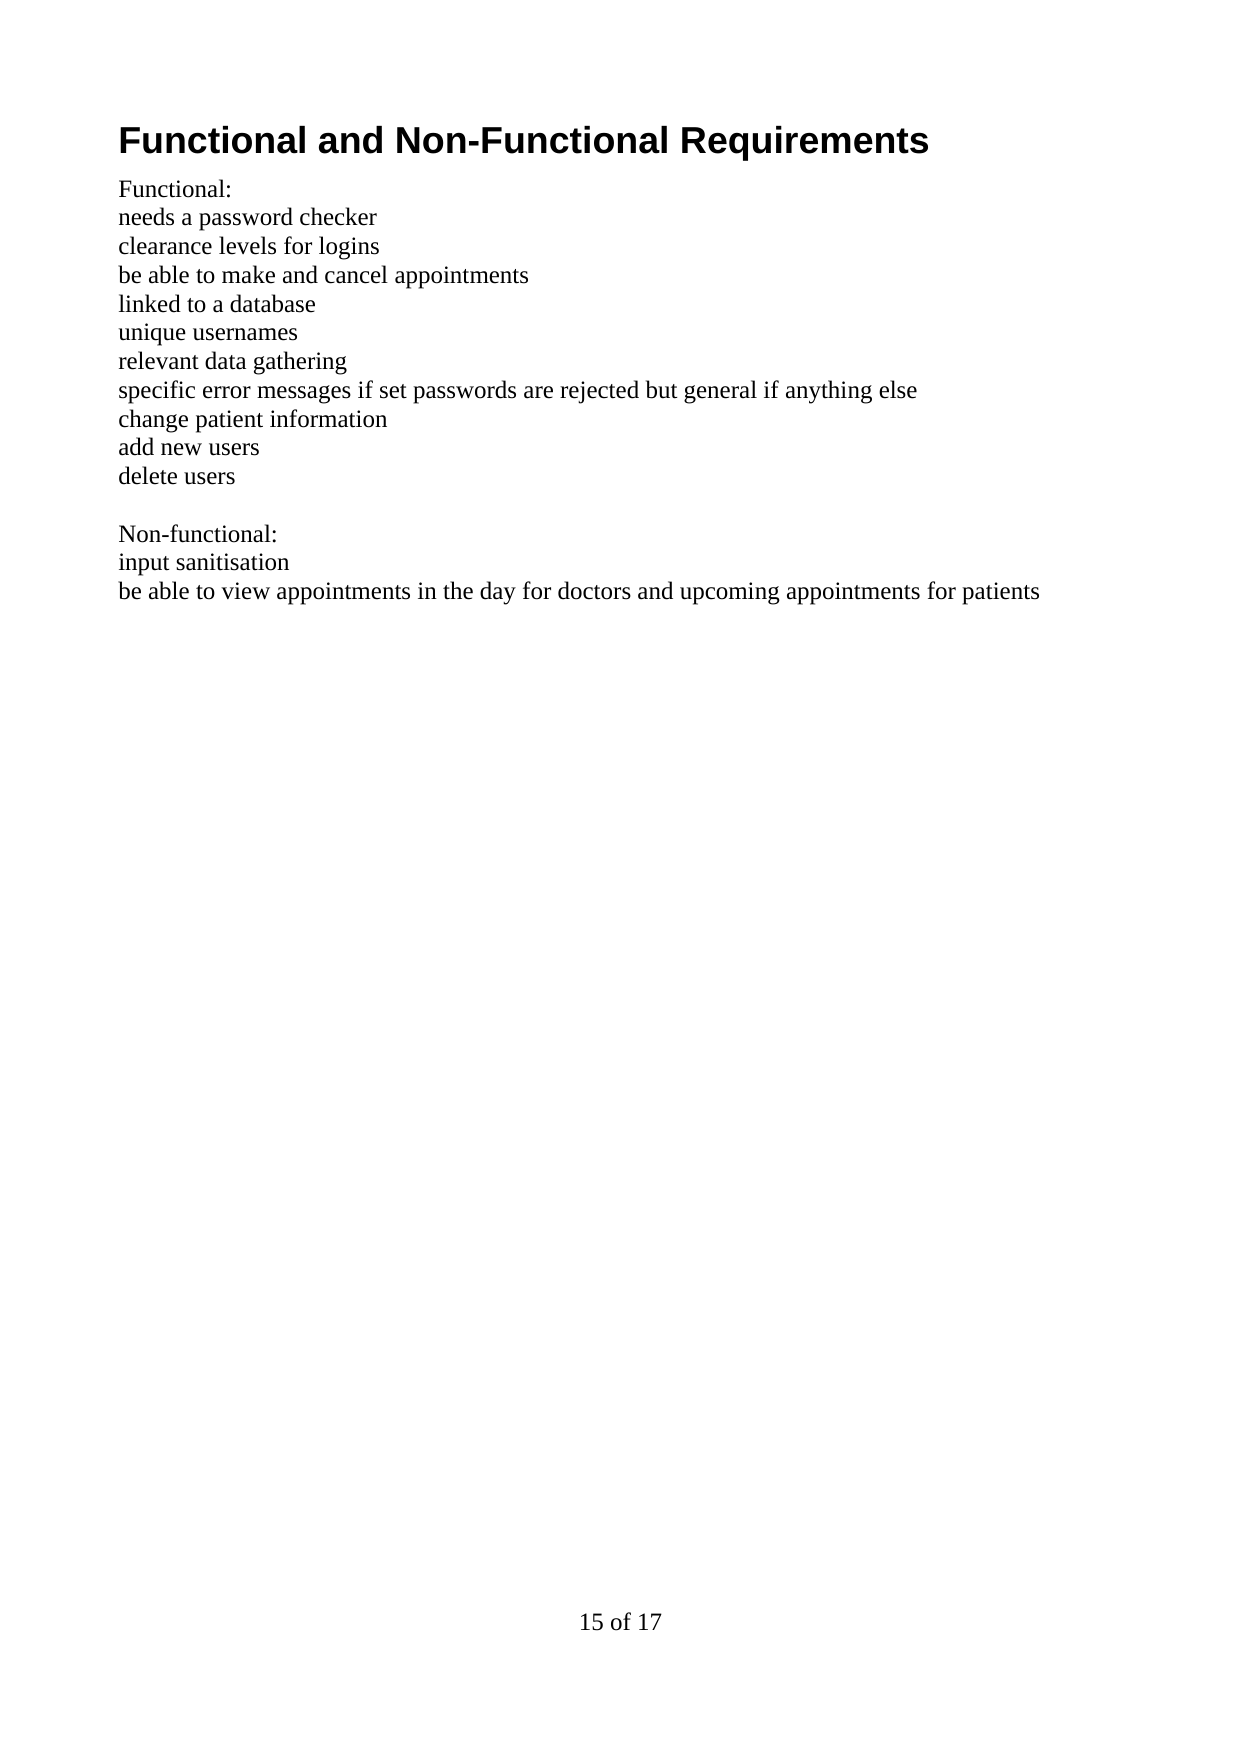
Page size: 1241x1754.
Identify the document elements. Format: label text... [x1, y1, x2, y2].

text input sanitisation [118, 547, 1122, 576]
subtitle Functional and Non-Functional Requirements [118, 118, 1122, 161]
text clearance levels for logins [118, 231, 1122, 260]
text linked to a database [118, 289, 1122, 317]
text be able to make and cancel appointments [118, 260, 1122, 289]
text Functional: [118, 174, 1122, 202]
text be able to view appointments in the day for doctors and upcoming appointments for patients [118, 576, 1122, 605]
text needs a password checker [118, 202, 1122, 231]
text delete users [118, 461, 1122, 490]
text change patient information [118, 404, 1122, 432]
text unique usernames [118, 317, 1122, 346]
text relevant data gathering [118, 346, 1122, 375]
text Non-functional: [118, 519, 1122, 547]
text add new users [118, 432, 1122, 461]
text specific error messages if set passwords are rejected but general if anything else [118, 375, 1122, 404]
